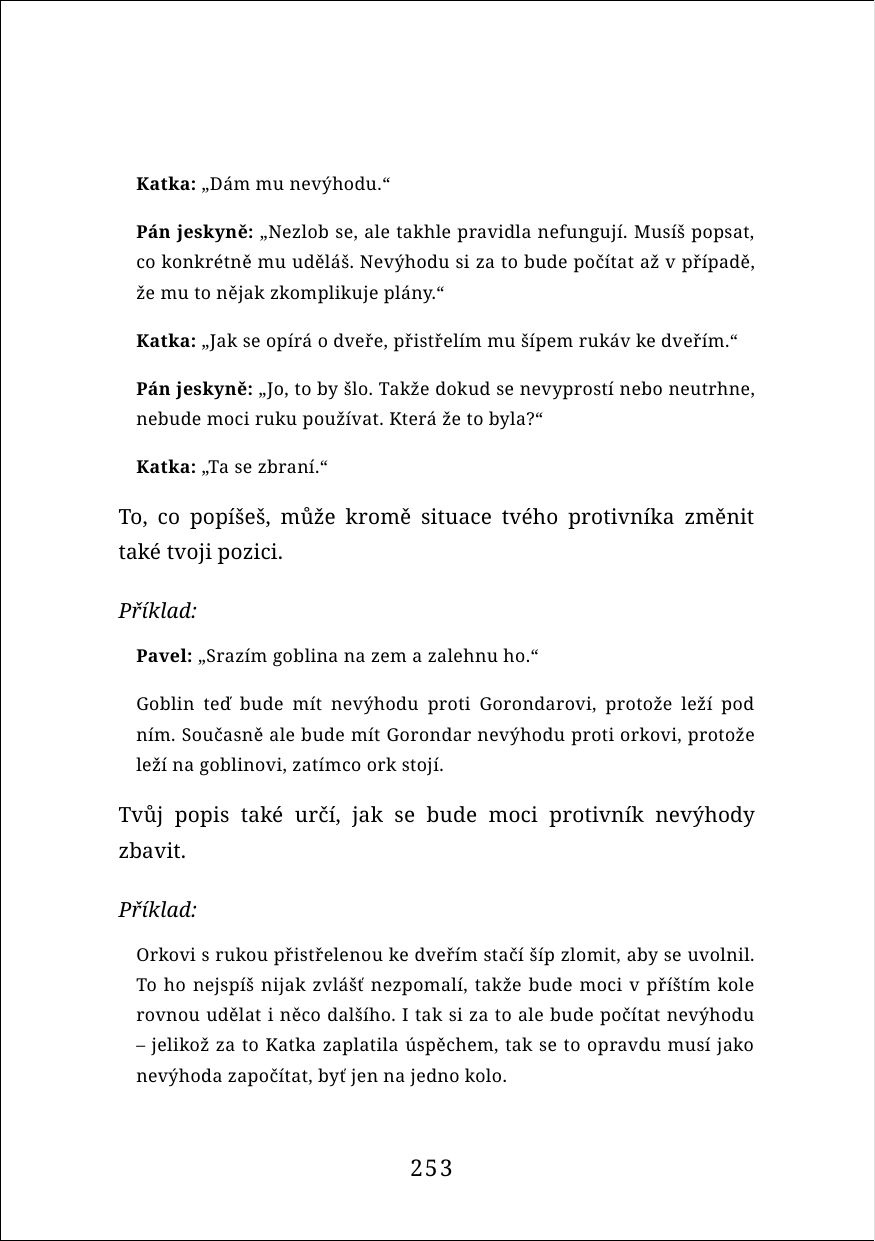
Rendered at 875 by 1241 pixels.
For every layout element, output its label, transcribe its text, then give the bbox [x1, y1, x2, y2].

text Pán jeskyně: „Nezlob se, ale takhle pravidla nefungují. Musíš popsat, co konkrétně mu uděláš. Nevýhodu si za to bude počítat až v případě, že mu to nějak zkomplikuje plány.“ [136, 220, 756, 304]
text Příklad: [118, 597, 756, 625]
text Pán jeskyně: „Jo, to by šlo. Takže dokud se nevyprostí nebo neutrhne, nebude moci ruku používat. Která že to byla?“ [136, 376, 756, 430]
text Pavel: „Srazím goblina na zem a zalehnu ho.“ [136, 644, 756, 668]
text Příklad: [118, 895, 756, 923]
text Goblin teď bude mít nevýhodu proti Gorondarovi, protože leží pod ním. Současně ale bude mít Gorondar nevýhodu proti orkovi, protože leží na goblinovi, zatímco ork stojí. [136, 692, 756, 776]
text Tvůj popis také určí, jak se bude moci protivník nevýhody zbavit. [118, 800, 756, 864]
text Orkovi s rukou přistřelenou ke dveřím stačí šíp zlomit, aby se uvolnil. To ho nejspíš nijak zvlášť nezpomalí, takže bude moci v příštím kole rovnou udělat i něco dalšího. I tak si za to ale bude počítat nevýhodu – jelikož za to Katka zaplatila úspěchem, tak se to opravdu musí jako nevýhoda započítat, byť jen na jedno kolo. [136, 942, 756, 1087]
text To, co popíšeš, může kromě situace tvého protivníka změnit také tvoji pozici. [118, 502, 756, 566]
text Katka: „Jak se opírá o dveře, přistřelím mu šípem rukáv ke dveřím.“ [136, 328, 756, 352]
text Katka: „Ta se zbraní.“ [136, 454, 756, 478]
text Katka: „Dám mu nevýhodu.“ [136, 172, 756, 196]
